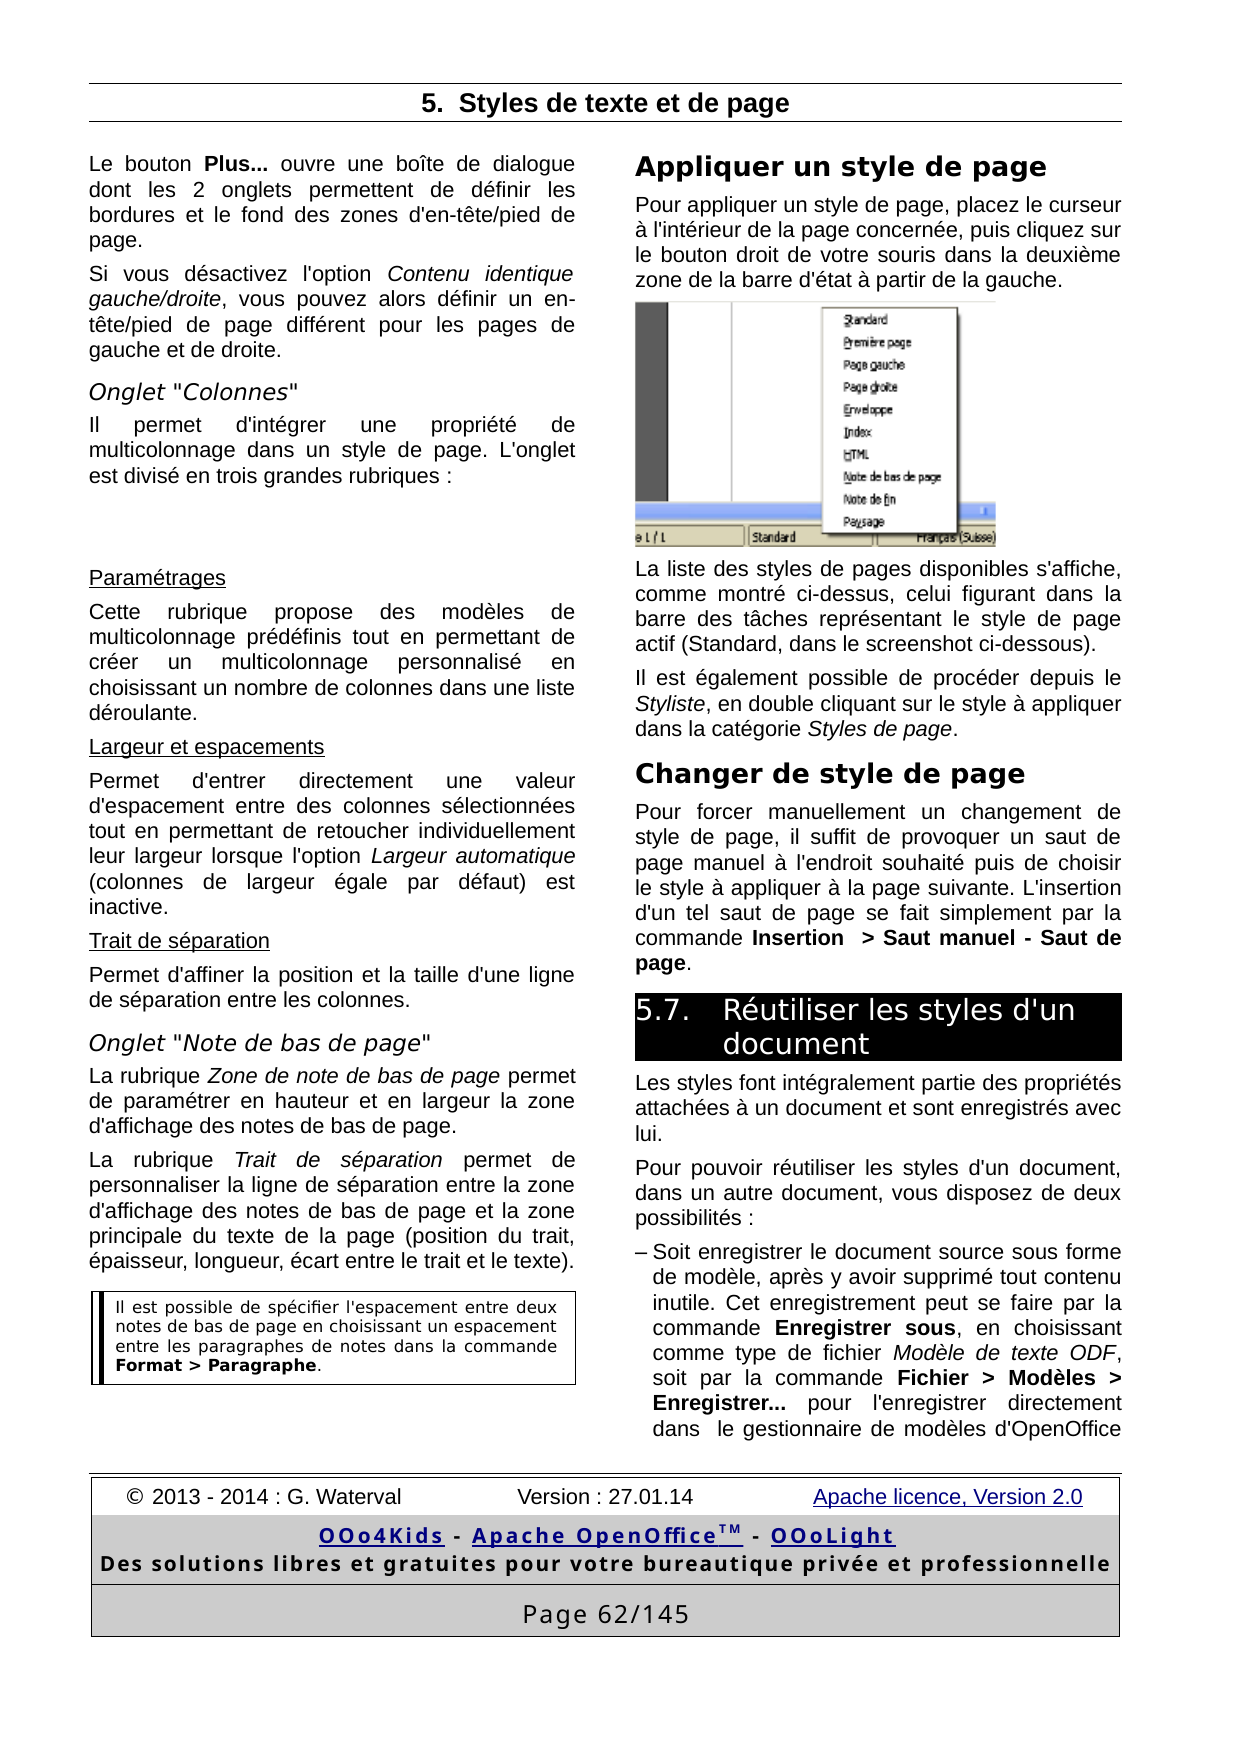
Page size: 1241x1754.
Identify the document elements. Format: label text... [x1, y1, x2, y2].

subtitle Onglet "Colonnes" [88, 379, 576, 406]
text Le bouton Plus... ouvre une boîte de dialogue dont les 2 onglets permettent de définir les bordures et le fond des zones d'en-tête/pied de page. [88, 151, 576, 252]
text Pour pouvoir réutiliser les styles d'un document, dans un autre document, vous disposez de deux possibilités : [635, 1154, 1122, 1230]
text La liste des styles de pages disponibles s'affiche, comme montré ci-dessus, celui figurant dans la barre des tâches représentant le style de page actif (Standard, dans le screenshot ci-dessous). [635, 556, 1122, 656]
subtitle Changer de style de page [635, 759, 1122, 790]
text Si vous désactivez l'option Contenu identique gauche/droite, vous pouvez alors définir un en-tête/pied de page différent pour les pages de gauche et de droite. [88, 261, 576, 362]
text Il est également possible de procéder depuis le Styliste, en double cliquant sur le style à appliquer dans la catégorie Styles de page. [635, 665, 1122, 741]
subtitle Appliquer un style de page [635, 151, 1122, 183]
text Les styles font intégralement partie des propriétés attachées à un document et sont enregistrés avec lui. [635, 1070, 1122, 1146]
text Il permet d'intégrer une propriété de multicolonnage dans un style de page. L'onglet est divisé en trois grandes rubriques : [88, 412, 576, 488]
text Pour forcer manuellement un changement de style de page, il suffit de provoquer un saut de page manuel à l'endroit souhaité puis de choisir le style à appliquer à la page suivante. L'insertion d'un tel saut de page se fait simplement par la commande Insertion > Saut manuel - Saut de page. [635, 799, 1122, 976]
text Trait de séparation [88, 928, 576, 953]
list Soit enregistrer le document source sous forme de modèle, après y avoir supprimé tout contenu inutile. Cet enregistrement peut se faire par la commande Enregistrer sous, en choisissant comme type de fichier Modèle de texte ODF, soit par la commande Fichier > Modèles > Enregistrer... pour l'enregistrer directement dans le gestionnaire de modèles d'OpenOffice [635, 1239, 1122, 1441]
text La rubrique Trait de séparation permet de personnaliser la ligne de séparation entre la zone d'affichage des notes de bas de page et la zone principale du texte de la page (position du trait, épaisseur, longueur, écart entre le trait et le texte). [88, 1147, 576, 1273]
text Pour appliquer un style de page, placez le curseur à l'intérieur de la page concernée, puis cliquez sur le bouton droit de votre souris dans la deuxième zone de la barre d'état à partir de la gauche. [635, 192, 1122, 293]
subtitle Onglet "Note de bas de page" [88, 1030, 576, 1057]
text Cette rubrique propose des modèles de multicolonnage prédéfinis tout en permettant de créer un multicolonnage personnalisé en choisissant un nombre de colonnes dans une liste déroulante. [88, 599, 576, 725]
table_header Il est possible de spécifier l'espacement entre deux notes de bas de page en choisissant un espacement entre les paragraphes de notes dans la commande Format > Paragraphe. [104, 1292, 575, 1384]
text Paramétrages [88, 565, 576, 590]
text Permet d'entrer directement une valeur d'espacement entre des colonnes sélectionnées tout en permettant de retoucher individuellement leur largeur lorsque l'option Largeur automatique (colonnes de largeur égale par défaut) est inactive. [88, 768, 576, 919]
text Permet d'affiner la position et la taille d'une ligne de séparation entre les colonnes. [88, 962, 576, 1012]
text Largeur et espacements [88, 734, 576, 759]
subtitle Réutiliser les styles d'un document [635, 993, 1122, 1061]
text La rubrique Zone de note de bas de page permet de paramétrer en hauteur et en largeur la zone d'affichage des notes de bas de page. [88, 1063, 576, 1138]
